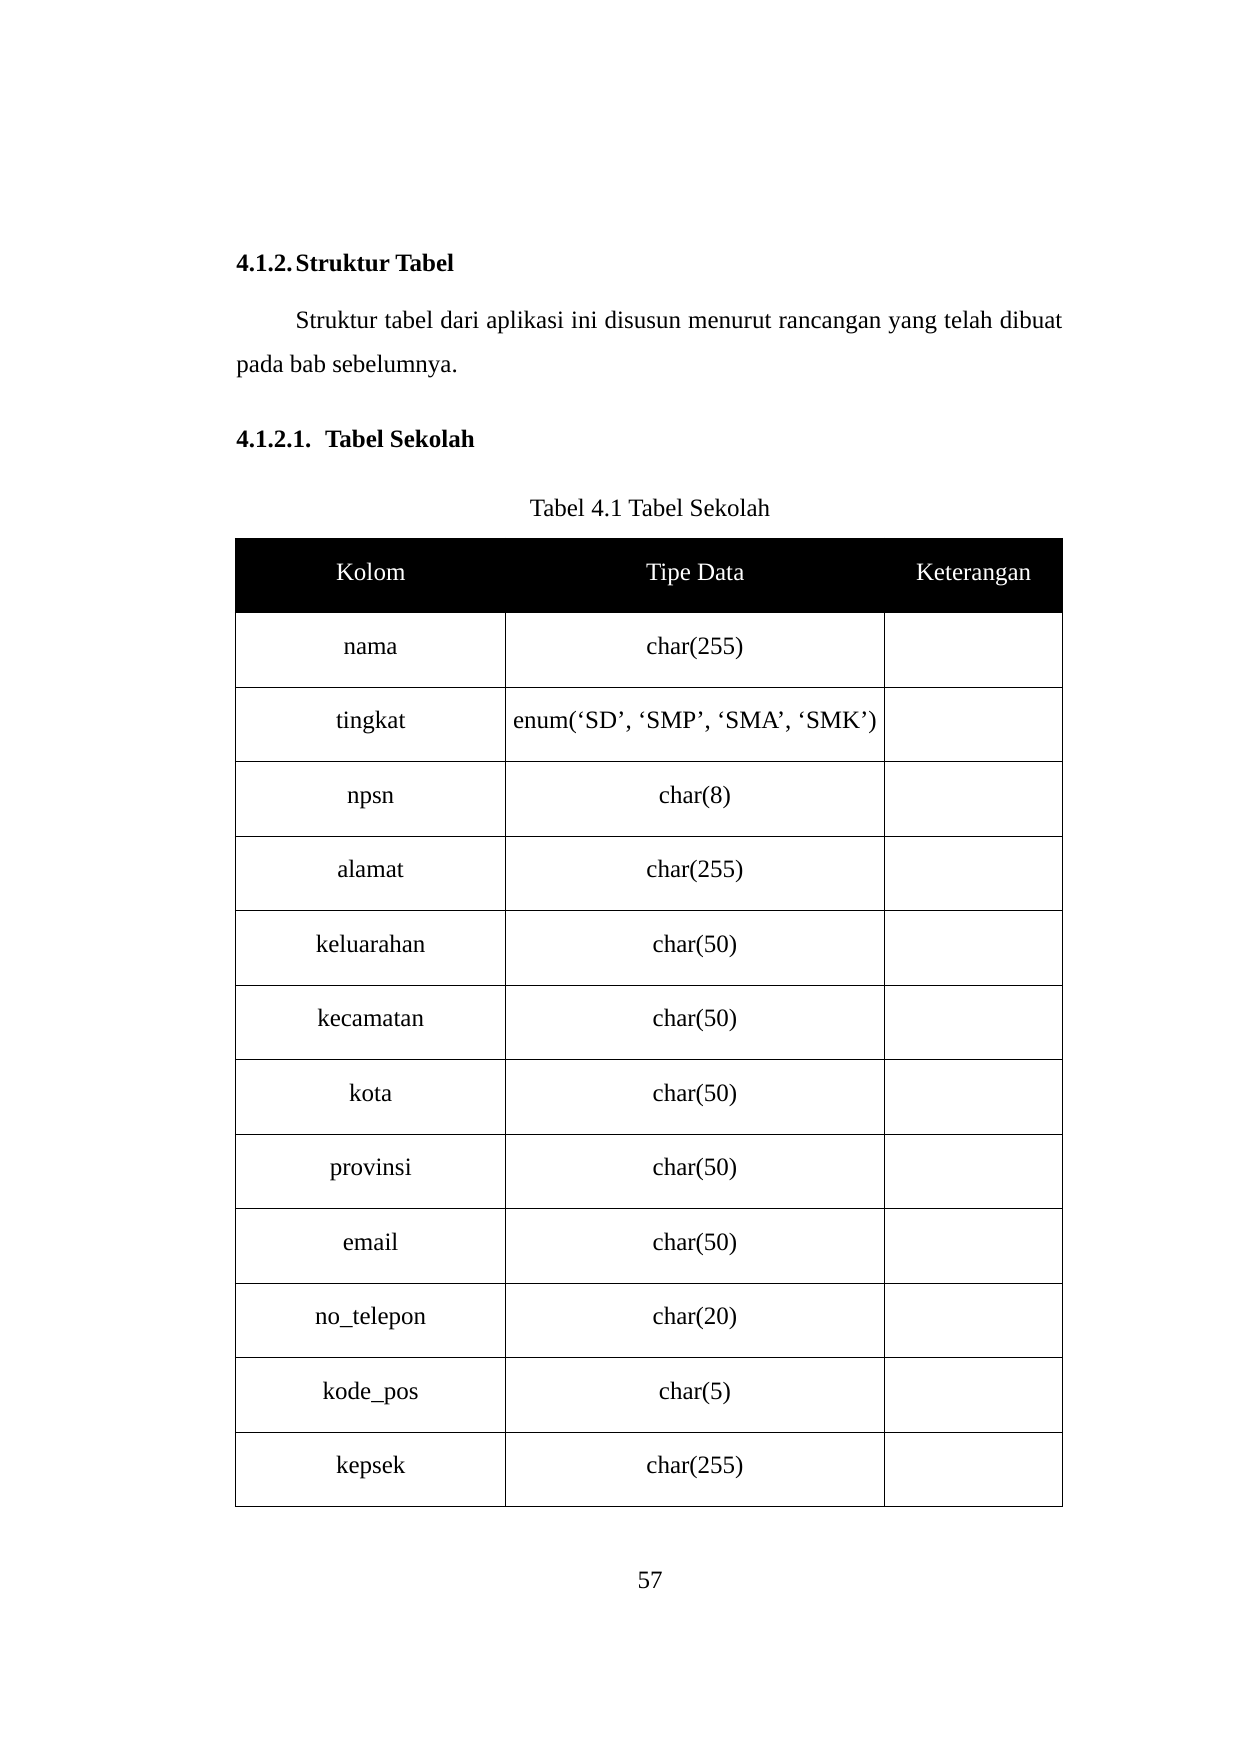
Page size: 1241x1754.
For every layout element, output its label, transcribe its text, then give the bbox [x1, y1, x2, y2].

table_cell char(50) [506, 1209, 884, 1283]
table_cell char(50) [506, 1060, 884, 1134]
table_cell kota [236, 1060, 505, 1134]
table_cell char(50) [506, 1135, 884, 1208]
subtitle Struktur Tabel [236, 236, 1063, 281]
table_cell [885, 837, 1062, 910]
table_cell kepsek [236, 1433, 505, 1506]
table_cell [885, 1358, 1062, 1432]
table_cell [885, 1284, 1062, 1357]
table_cell enum(‘SD’, ‘SMP’, ‘SMA’, ‘SMK’) [506, 688, 884, 761]
table_cell provinsi [236, 1135, 505, 1208]
subtitle Tabel Sekolah [236, 412, 1063, 456]
table_cell char(50) [506, 911, 884, 985]
table_cell char(255) [506, 837, 884, 910]
table_header Keterangan [885, 539, 1062, 612]
table_cell [885, 762, 1062, 836]
table_cell npsn [236, 762, 505, 836]
table_cell char(5) [506, 1358, 884, 1432]
table_cell tingkat [236, 688, 505, 761]
table_header Tipe Data [506, 539, 884, 612]
table_header Kolom [236, 539, 505, 612]
table_cell [885, 1060, 1062, 1134]
table_cell kecamatan [236, 986, 505, 1059]
table_cell char(8) [506, 762, 884, 836]
text Tabel 4.1 Tabel Sekolah [236, 481, 1063, 525]
table_cell [885, 1209, 1062, 1283]
table_cell [885, 1433, 1062, 1506]
table_cell [885, 986, 1062, 1059]
table_cell [885, 1135, 1062, 1208]
table_cell no_telepon [236, 1284, 505, 1357]
table_cell char(255) [506, 1433, 884, 1506]
table_cell keluarahan [236, 911, 505, 985]
table_cell [885, 911, 1062, 985]
table_cell kode_pos [236, 1358, 505, 1432]
table_cell nama [236, 613, 505, 687]
table_cell alamat [236, 837, 505, 910]
table_cell char(20) [506, 1284, 884, 1357]
table_cell char(255) [506, 613, 884, 687]
table_cell [885, 613, 1062, 687]
text Struktur tabel dari aplikasi ini disusun menurut rancangan yang telah dibuat pada bab sebelumnya. [236, 293, 1063, 382]
table_cell char(50) [506, 986, 884, 1059]
table_cell email [236, 1209, 505, 1283]
table_cell [885, 688, 1062, 761]
